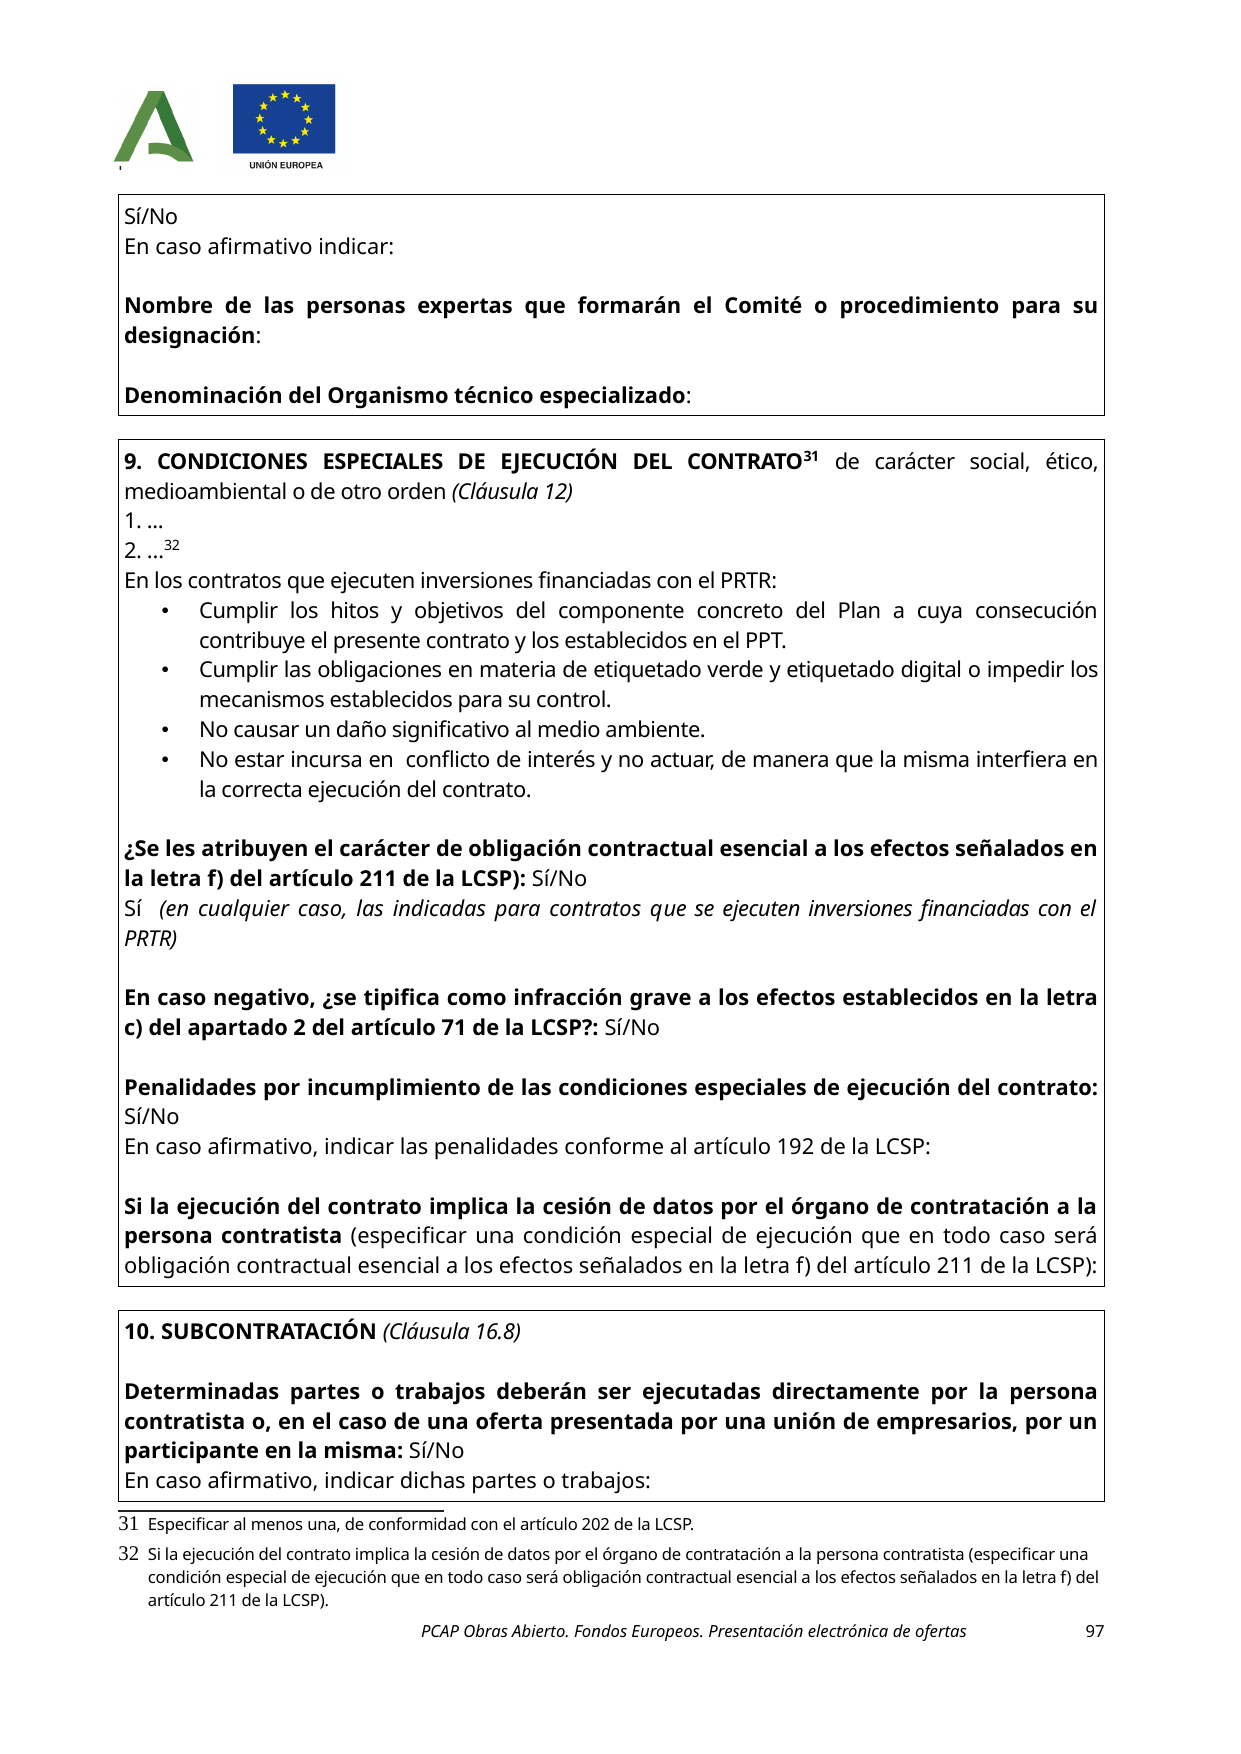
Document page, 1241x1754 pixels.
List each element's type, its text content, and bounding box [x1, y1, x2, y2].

table_header 10. SUBCONTRATACIÓN (Cláusula 16.8) Determinadas partes o trabajos deberán ser ejecutadas directamente por la persona contratista o, en el caso de una oferta presentada por una unión de empresarios, por un participante en la misma: Sí/No En caso afirmativo, indicar dichas partes o trabajos: [119, 1311, 1104, 1501]
picture [221, 78, 347, 176]
table_header 9. CONDICIONES ESPECIALES DE EJECUCIÓN DEL CONTRATO de carácter social, ético, medioambiental o de otro orden (Cláusula 12) 1. ... 2. … En los contratos que ejecuten inversiones financiadas con el PRTR: Cumplir los hitos y objetivos del componente concreto del Plan a cuya consecución contribuye el presente contrato y los establecidos en el PPT. Cumplir las obligaciones en materia de etiquetado verde y etiquetado digital o impedir los mecanismos establecidos para su control. No causar un daño significativo al medio ambiente. No estar incursa en conflicto de interés y no actuar, de manera que la misma interfiera en la correcta ejecución del contrato. ¿Se les atribuyen el carácter de obligación contractual esencial a los efectos señalados en la letra f) del artículo 211 de la LCSP): Sí/No Sí (en cualquier caso, las indicadas para contratos que se ejecuten inversiones financiadas con el PRTR) En caso negativo, ¿se tipifica como infracción grave a los efectos establecidos en la letra c) del apartado 2 del artículo 71 de la LCSP?: Sí/No Penalidades por incumplimiento de las condiciones especiales de ejecución del contrato: Sí/No En caso afirmativo, indicar las penalidades conforme al artículo 192 de la LCSP: Si la ejecución del contrato implica la cesión de datos por el órgano de contratación a la persona contratista (especificar una condición especial de ejecución que en todo caso será obligación contractual esencial a los efectos señalados en la letra f) del artículo 211 de la LCSP): [119, 440, 1104, 1286]
table_header Sí/No En caso afirmativo indicar: Nombre de las personas expertas que formarán el Comité o procedimiento para su designación: Denominación del Organismo técnico especializado: [119, 195, 1104, 415]
picture [109, 86, 198, 166]
